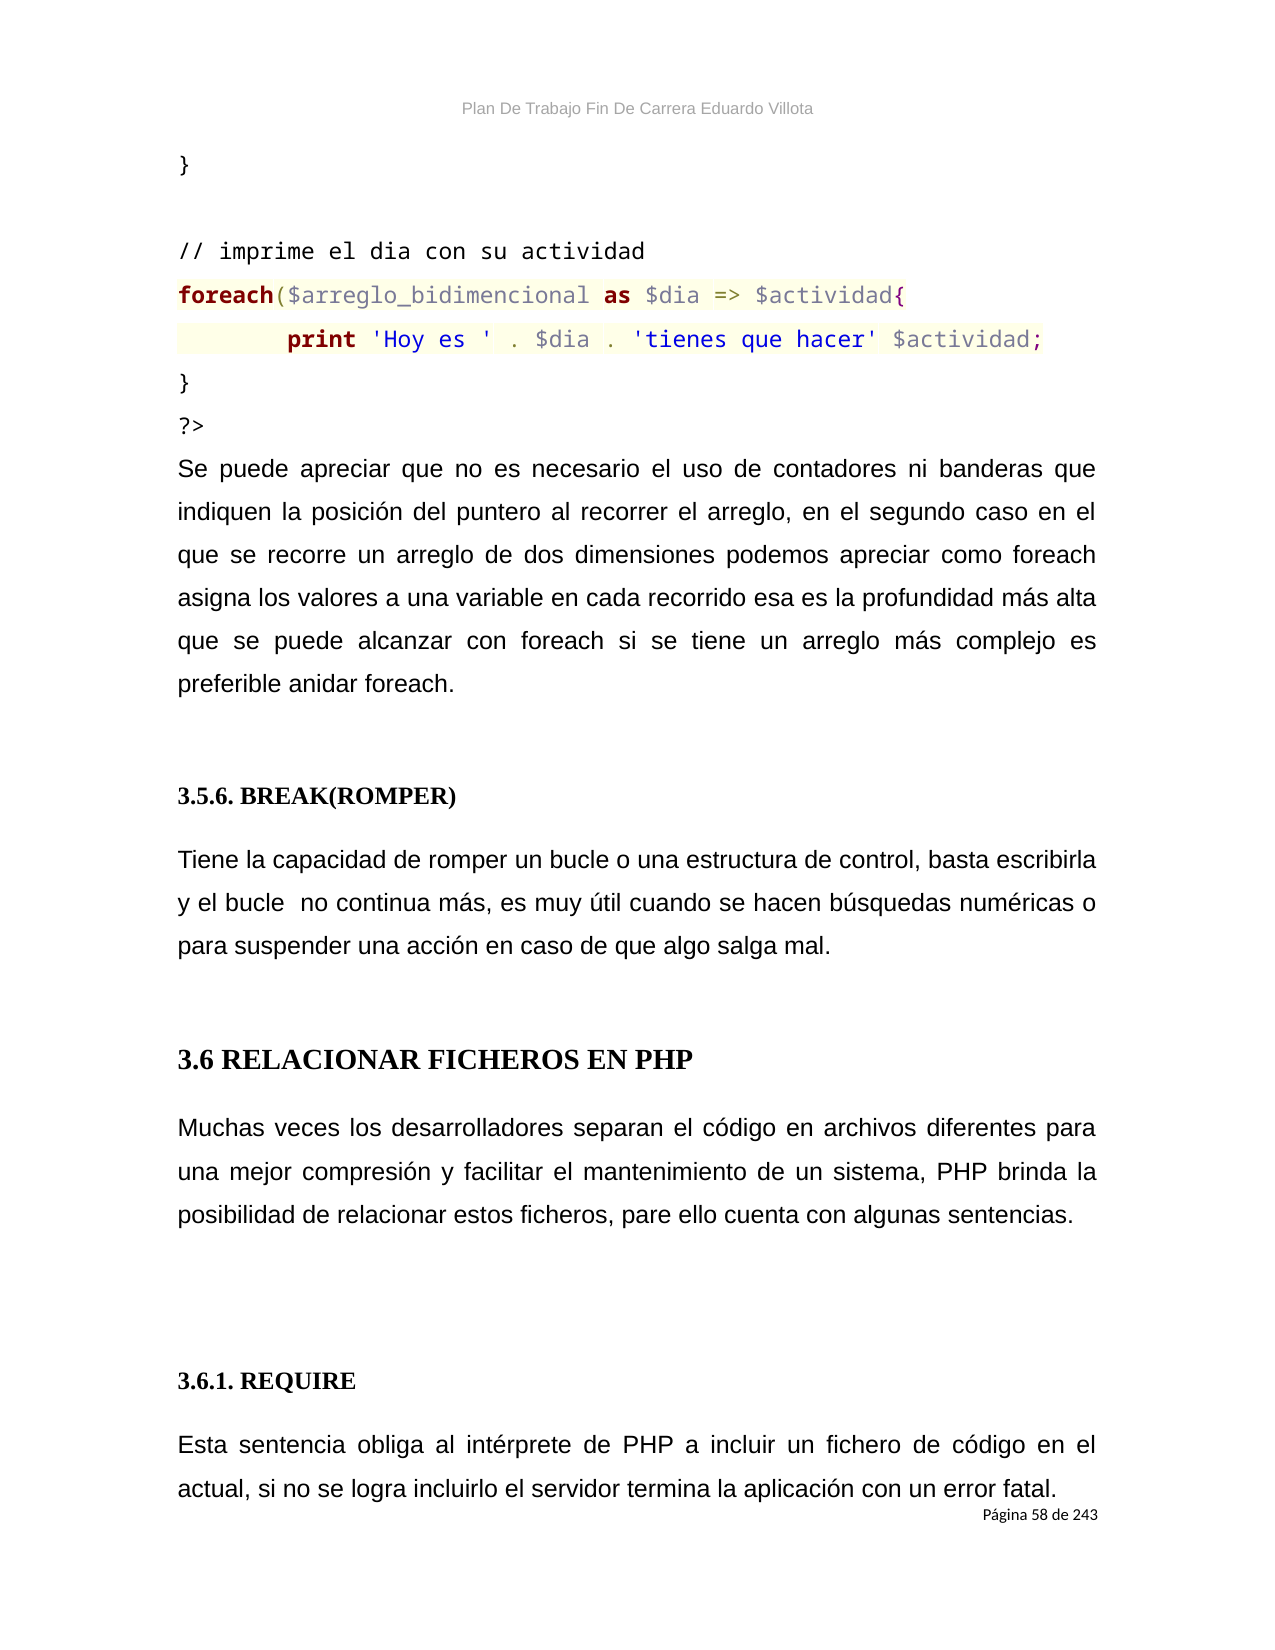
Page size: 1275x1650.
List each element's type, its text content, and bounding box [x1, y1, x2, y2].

text 3.6 RELACIONAR FICHEROS EN PHP [177, 1042, 1098, 1076]
text } [177, 366, 1098, 398]
text // imprime el dia con su actividad [177, 235, 1098, 266]
text Tiene la capacidad de romper un bucle o una estructura de control, basta escribirla y el bucle no continua más, es muy útil cuando se hacen búsquedas numéricas o para suspender una acción en caso de que algo salga mal. [177, 845, 1098, 960]
text foreach($arreglo_bidimencional as $dia => $actividad{ [177, 279, 1098, 310]
text 3.6.1. REQUIRE [177, 1366, 1098, 1395]
text Muchas veces los desarrolladores separan el código en archivos diferentes para una mejor compresión y facilitar el mantenimiento de un sistema, PHP brinda la posibilidad de relacionar estos ficheros, pare ello cuenta con algunas sentencias. [177, 1113, 1098, 1228]
text print 'Hoy es ' . $dia . 'tienes que hacer' $actividad; [177, 323, 1098, 354]
text 3.5.6. BREAK(ROMPER) [177, 781, 1098, 809]
text Esta sentencia obliga al intérprete de PHP a incluir un fichero de código en el actual, si no se logra incluirlo el servidor termina la aplicación con un error fatal. [177, 1430, 1098, 1502]
text ?> [177, 410, 1098, 441]
text } [177, 148, 1098, 179]
text Se puede apreciar que no es necesario el uso de contadores ni banderas que indiquen la posición del puntero al recorrer el arreglo, en el segundo caso en el que se recorre un arreglo de dos dimensiones podemos apreciar como foreach asigna los valores a una variable en cada recorrido esa es la profundidad más alta que se puede alcanzar con foreach si se tiene un arreglo más complejo es preferible anidar foreach. [177, 454, 1098, 698]
